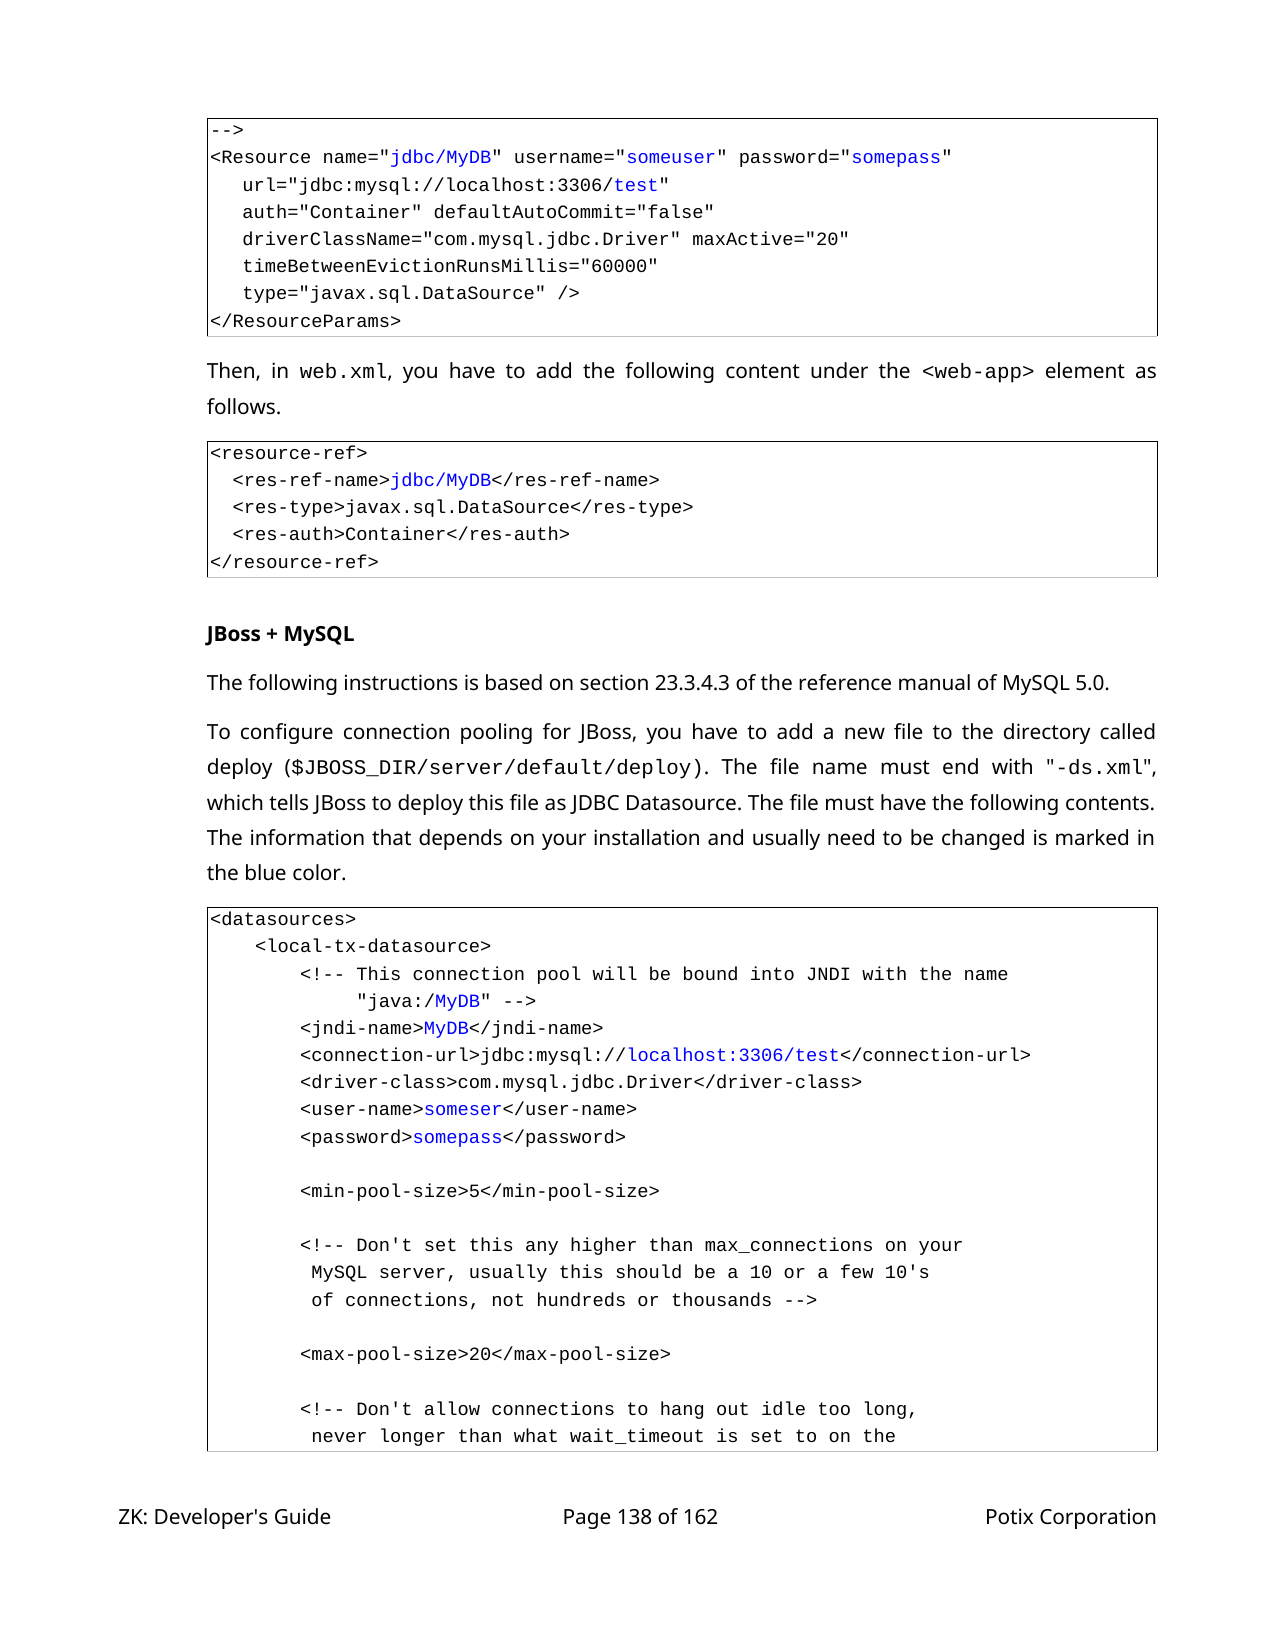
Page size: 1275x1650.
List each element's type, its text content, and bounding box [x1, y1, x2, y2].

text <Resource name="jdbc/MyDB" username="someuser" password="somepass" [208, 145, 1157, 169]
text <user-name>someser</user-name> [208, 1097, 1157, 1122]
text </ResourceParams> [208, 308, 1157, 336]
text <res-auth>Container</res-auth> [208, 522, 1157, 547]
text driverClassName="com.mysql.jdbc.Driver" maxActive="20" [208, 227, 1157, 251]
text <res-ref-name>jdbc/MyDB</res-ref-name> [208, 468, 1157, 492]
text <datasources> [208, 908, 1157, 931]
text <!-- This connection pool will be bound into JNDI with the name [208, 961, 1157, 986]
text <!-- Don't set this any higher than max_connections on your [208, 1233, 1157, 1257]
text <jndi-name>MyDB</jndi-name> [208, 1016, 1157, 1040]
text url="jdbc:mysql://localhost:3306/test" [208, 172, 1157, 197]
text MySQL server, usually this should be a 10 or a few 10's [208, 1260, 1157, 1285]
text To configure connection pooling for JBoss, you have to add a new file to the directory called deploy ($JBOSS_DIR/server/default/deploy). The file name must end with "-ds.xml", which tells JBoss to deploy this file as JDBC Datasource. The file must have the following contents. The information that depends on your installation and usually need to be changed is marked in the blue color. [207, 717, 1157, 886]
text "java:/MyDB" --> [208, 988, 1157, 1013]
text <res-type>javax.sql.DataSource</res-type> [208, 495, 1157, 519]
text <min-pool-size>5</min-pool-size> [208, 1179, 1157, 1203]
text <resource-ref> [208, 442, 1157, 465]
text <driver-class>com.mysql.jdbc.Driver</driver-class> [208, 1070, 1157, 1094]
text The following instructions is based on section 23.3.4.3 of the reference manual of MySQL 5.0. [207, 668, 1157, 696]
text <connection-url>jdbc:mysql://localhost:3306/test</connection-url> [208, 1043, 1157, 1067]
text never longer than what wait_timeout is set to on the [208, 1423, 1157, 1451]
text <max-pool-size>20</max-pool-size> [208, 1342, 1157, 1366]
text timeBetweenEvictionRunsMillis="60000" [208, 254, 1157, 278]
subtitle JBoss + MySQL [207, 619, 1157, 647]
text </resource-ref> [208, 549, 1157, 577]
text <!-- Don't allow connections to hang out idle too long, [208, 1396, 1157, 1421]
text of connections, not hundreds or thousands --> [208, 1288, 1157, 1312]
text Then, in web.xml, you have to add the following content under the <web-app> element as follows. [207, 356, 1157, 420]
text type="javax.sql.DataSource" /> [208, 281, 1157, 306]
text --> [208, 119, 1157, 142]
text <password>somepass</password> [208, 1124, 1157, 1149]
text auth="Container" defaultAutoCommit="false" [208, 200, 1157, 224]
text <local-tx-datasource> [208, 934, 1157, 958]
